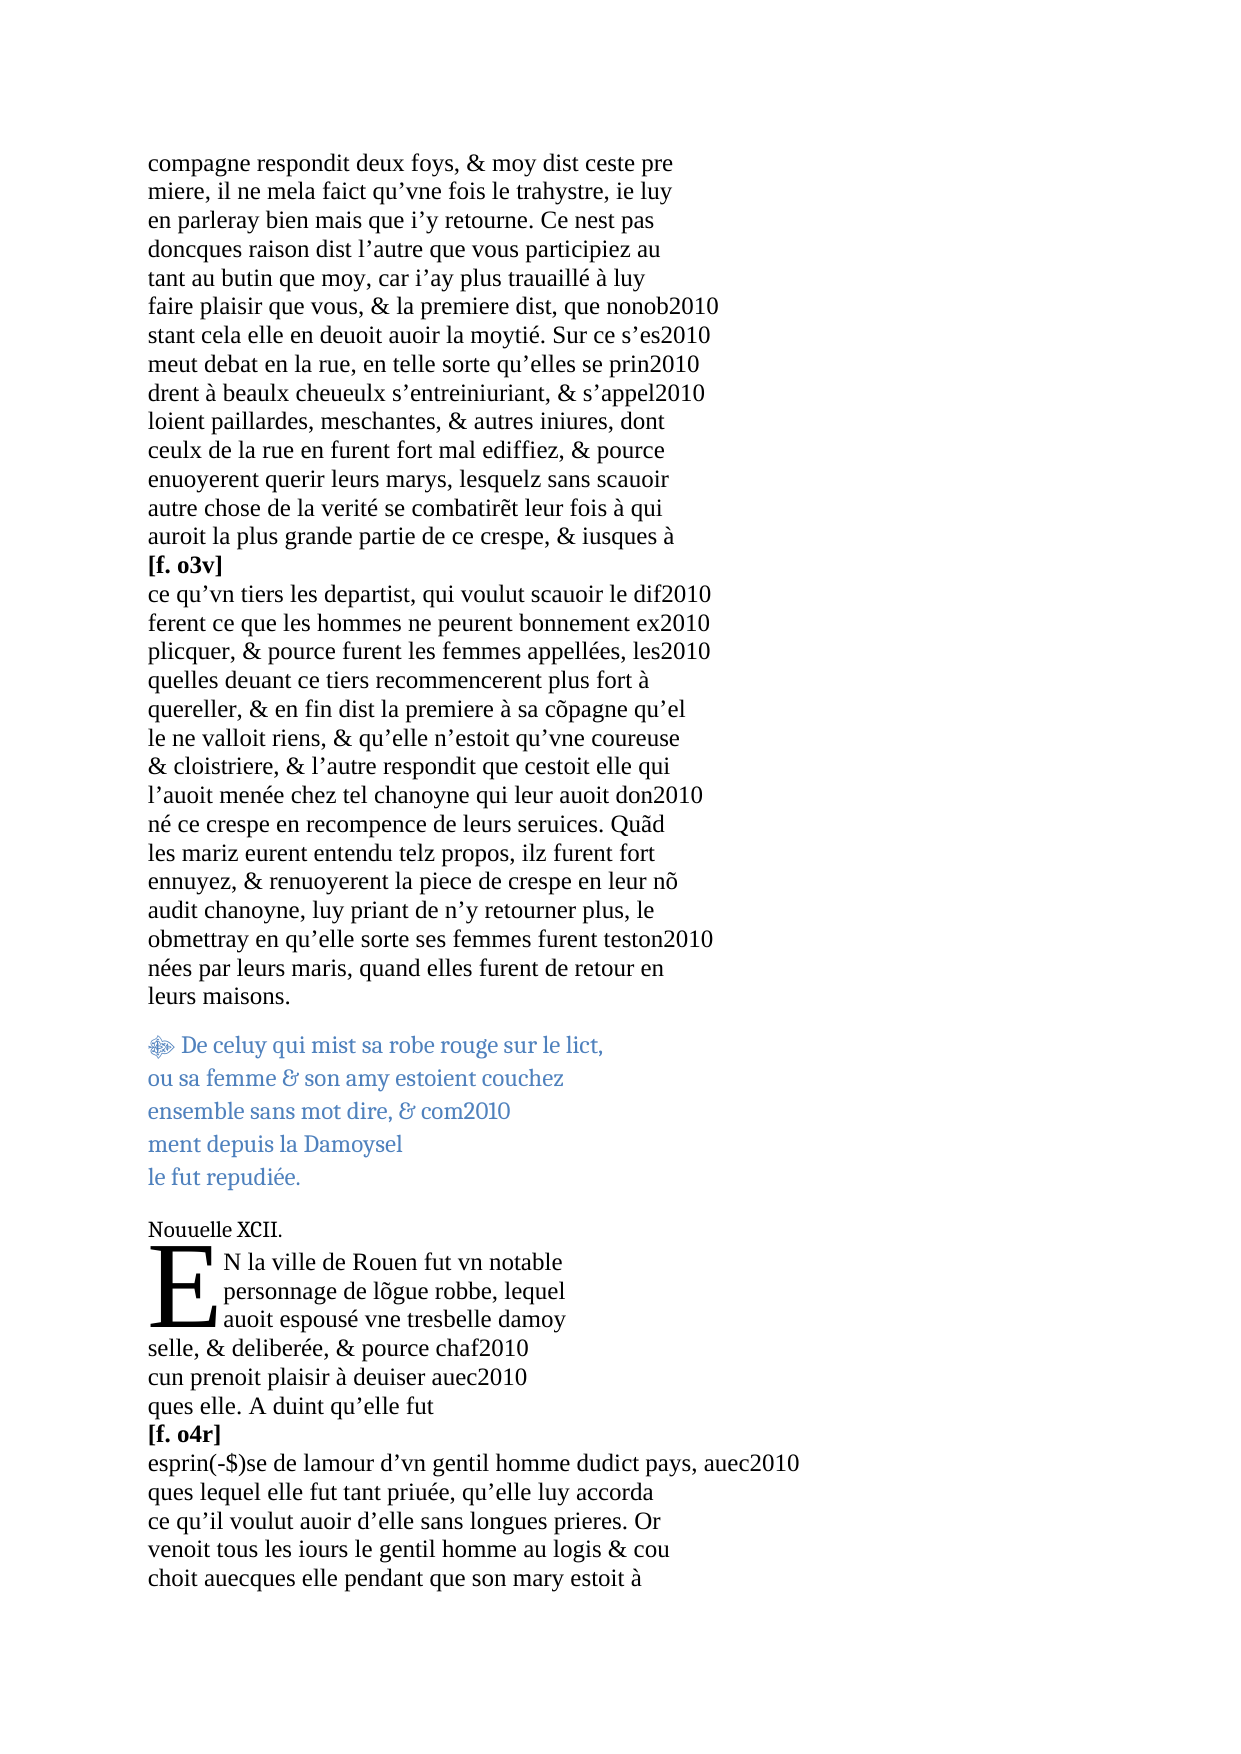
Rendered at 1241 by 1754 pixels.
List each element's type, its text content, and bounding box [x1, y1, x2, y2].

text compagne respondit deux foys, & moy dist ceste pre miere, il ne mela faict qu’vne fois le trahystre, ie luy en parleray bien mais que i’y retourne. Ce nest pas doncques raison dist l’autre que vous participiez au tant au butin que moy, car i’ay plus trauaillé à luy faire plaisir que vous, & la premiere dist, que nonob2010 stant cela elle en deuoit auoir la moytié. Sur ce s’es2010 meut debat en la rue, en telle sorte qu’elles se prin2010 drent à beaulx cheueulx s’entreiniuriant, & s’appel2010 loient paillardes, meschantes, & autres iniures, dont ceulx de la rue en furent fort mal ediffiez, & pource enuoyerent querir leurs marys, lesquelz sans scauoir autre chose de la verité se combatirẽt leur fois à qui auroit la plus grande partie de ce crespe, & iusques à [f. o3v] ce qu’vn tiers les departist, qui voulut scauoir le dif2010 ferent ce que les hommes ne peurent bonnement ex2010 plicquer, & pource furent les femmes appellées, les2010 quelles deuant ce tiers recommencerent plus fort à quereller, & en fin dist la premiere à sa cõpagne qu’el le ne valloit riens, & qu’elle n’estoit qu’vne coureuse & cloistriere, & l’autre respondit que cestoit elle qui l’auoit menée chez tel chanoyne qui leur auoit don2010 né ce crespe en recompence de leurs seruices. Quãd les mariz eurent entendu telz propos, ilz furent fort ennuyez, & renuoyerent la piece de crespe en leur nõ audit chanoyne, luy priant de n’y retourner plus, le obmettray en qu’elle sorte ses femmes furent teston2010 nées par leurs maris, quand elles furent de retour en leurs maisons. [148, 148, 1093, 1010]
text EN la ville de Rouen fut vn notable personnage de lõgue robbe, lequel auoit espousé vne tresbelle damoy selle, & deliberée, & pource chaf2010 cun prenoit plaisir à deuiser auec2010 ques elle. A duint qu’elle fut [f. o4r] esprin(-$)se de lamour d’vn gentil homme dudict pays, auec2010 ques lequel elle fut tant priuée, qu’elle luy accorda ce qu’il voulut auoir d’elle sans longues prieres. Or venoit tous les iours le gentil homme au logis & cou choit auecques elle pendant que son mary estoit à [148, 1247, 1093, 1592]
subtitle Nouuelle XCII. [148, 1217, 1093, 1243]
subtitle ❧ De celuy qui mist sa robe rouge sur le lict, ou sa femme & son amy estoient couchez ensemble sans mot dire, & com2010 ment depuis la Damoysel le fut repudiée. [148, 1031, 1093, 1192]
